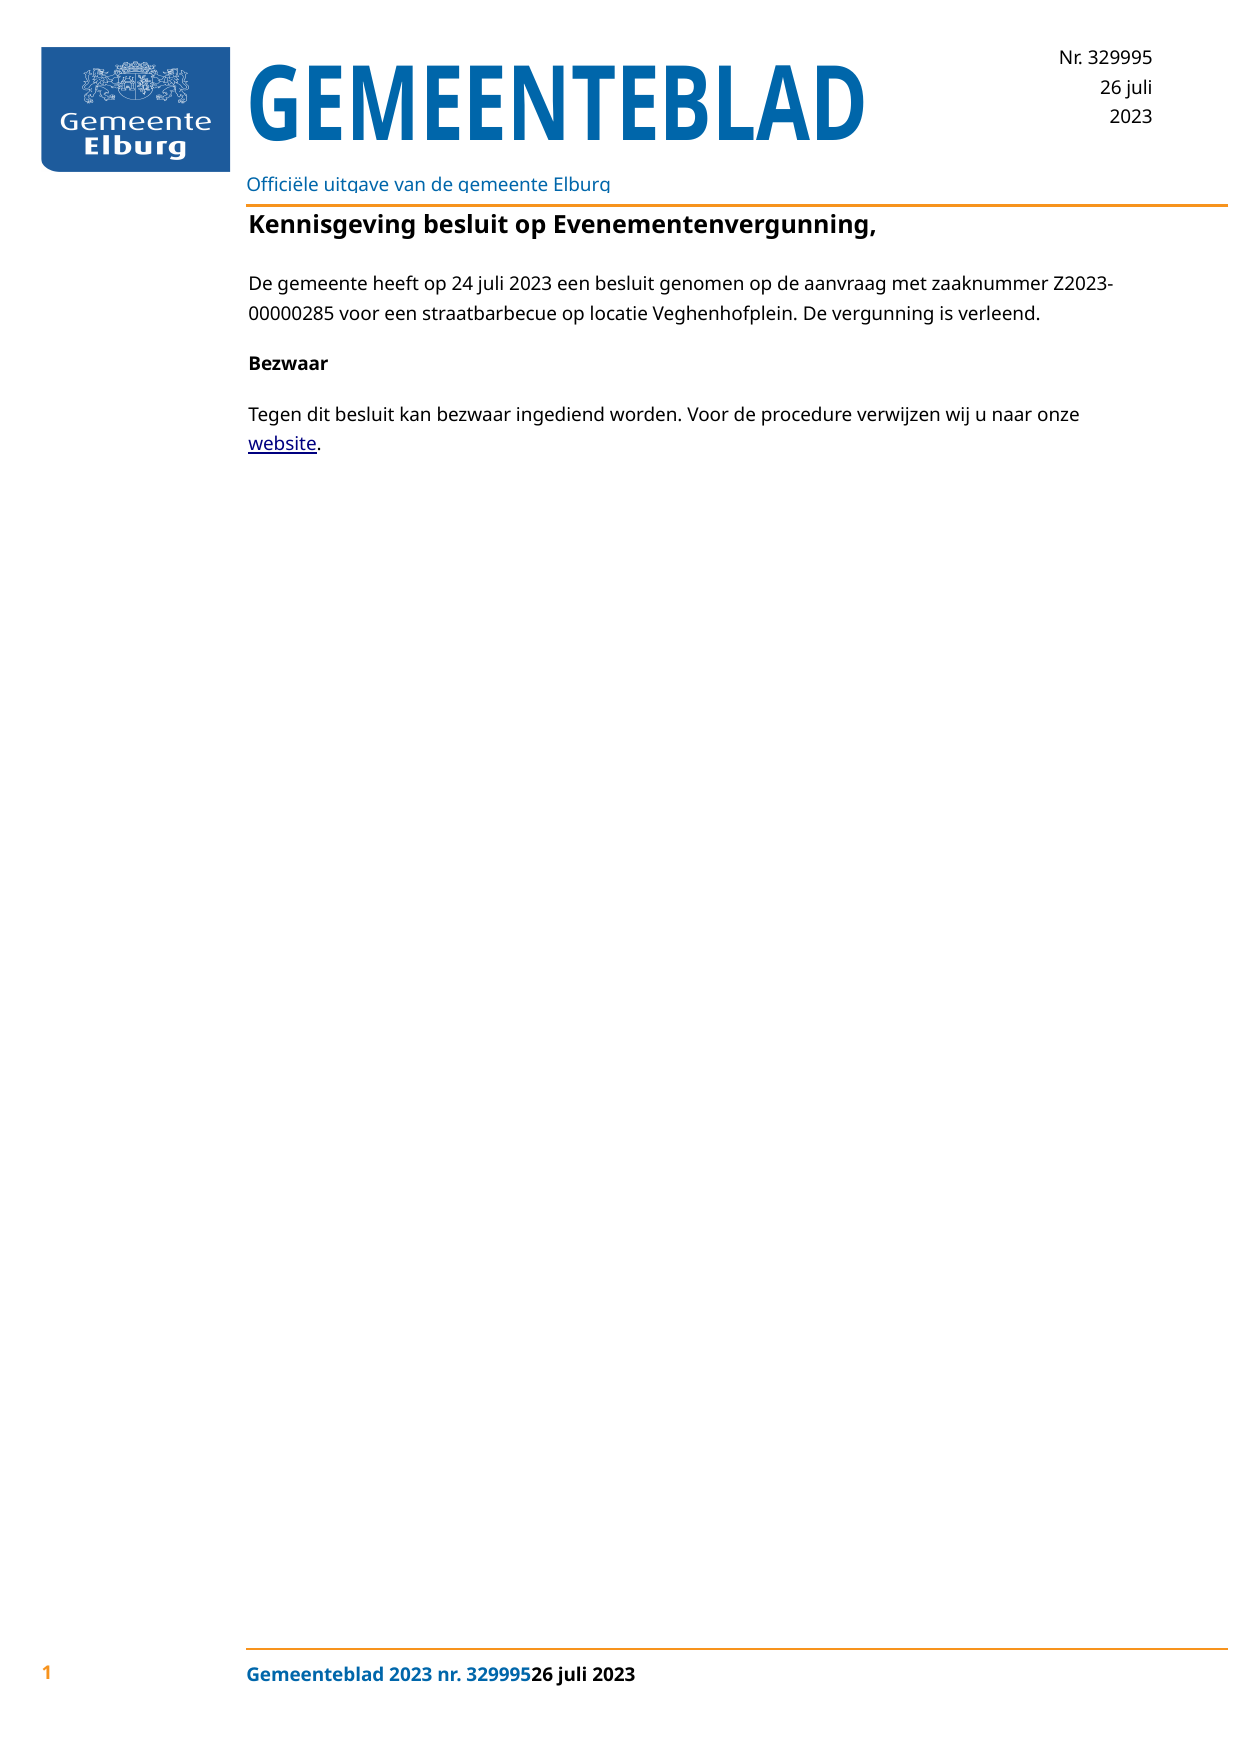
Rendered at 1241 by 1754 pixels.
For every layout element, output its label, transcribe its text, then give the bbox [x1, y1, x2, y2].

text Kennisgeving besluit op Evenementenvergunning, [248, 207, 1152, 241]
text Bezwaar [248, 350, 1152, 376]
picture [41, 47, 231, 172]
text Tegen dit besluit kan bezwaar ingediend worden. Voor de procedure verwijzen wij u naar onze website. [248, 401, 1152, 456]
text De gemeente heeft op 24 juli 2023 een besluit genomen op de aanvraag met zaaknummer Z2023-00000285 voor een straatbarbecue op locatie Veghenhofplein. De vergunning is verleend. [248, 270, 1152, 326]
